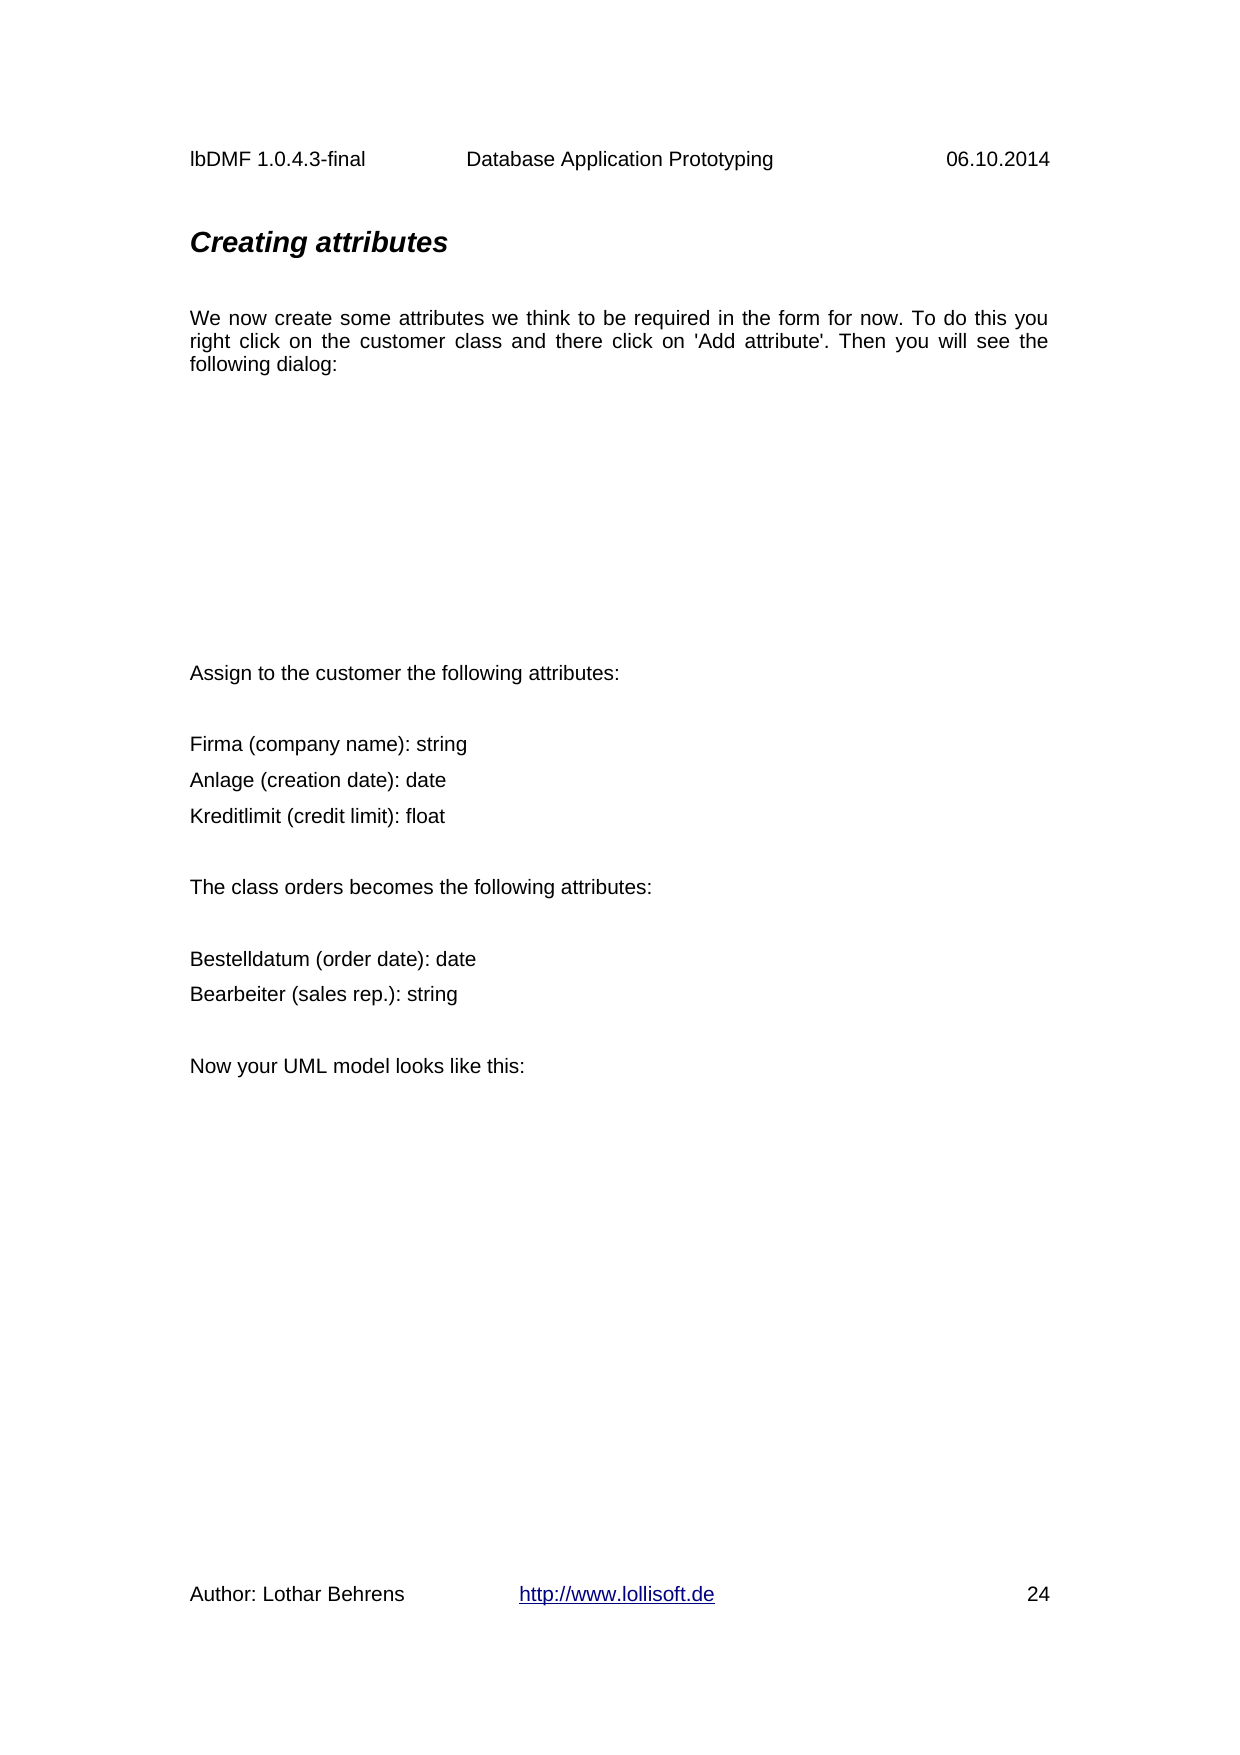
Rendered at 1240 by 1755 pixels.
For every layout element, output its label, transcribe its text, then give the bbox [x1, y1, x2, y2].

text Kreditlimit (credit limit): float [189, 804, 1050, 828]
text Anlage (creation date): date [189, 769, 1050, 792]
subtitle Creating attributes [189, 226, 1050, 258]
text Bearbeiter (sales rep.): string [189, 983, 1050, 1006]
text Assign to the customer the following attributes: [189, 661, 1050, 685]
text We now create some attributes we think to be required in the form for now. To do this you right click on the customer class and there click on 'Add attribute'. Then you will see the following dialog: [189, 306, 1050, 376]
text The class orders becomes the following attributes: [189, 876, 1050, 899]
text Bestelldatum (order date): date [189, 947, 1050, 971]
text Now your UML model looks like this: [189, 1054, 1050, 1078]
text Firma (company name): string [189, 733, 1050, 756]
